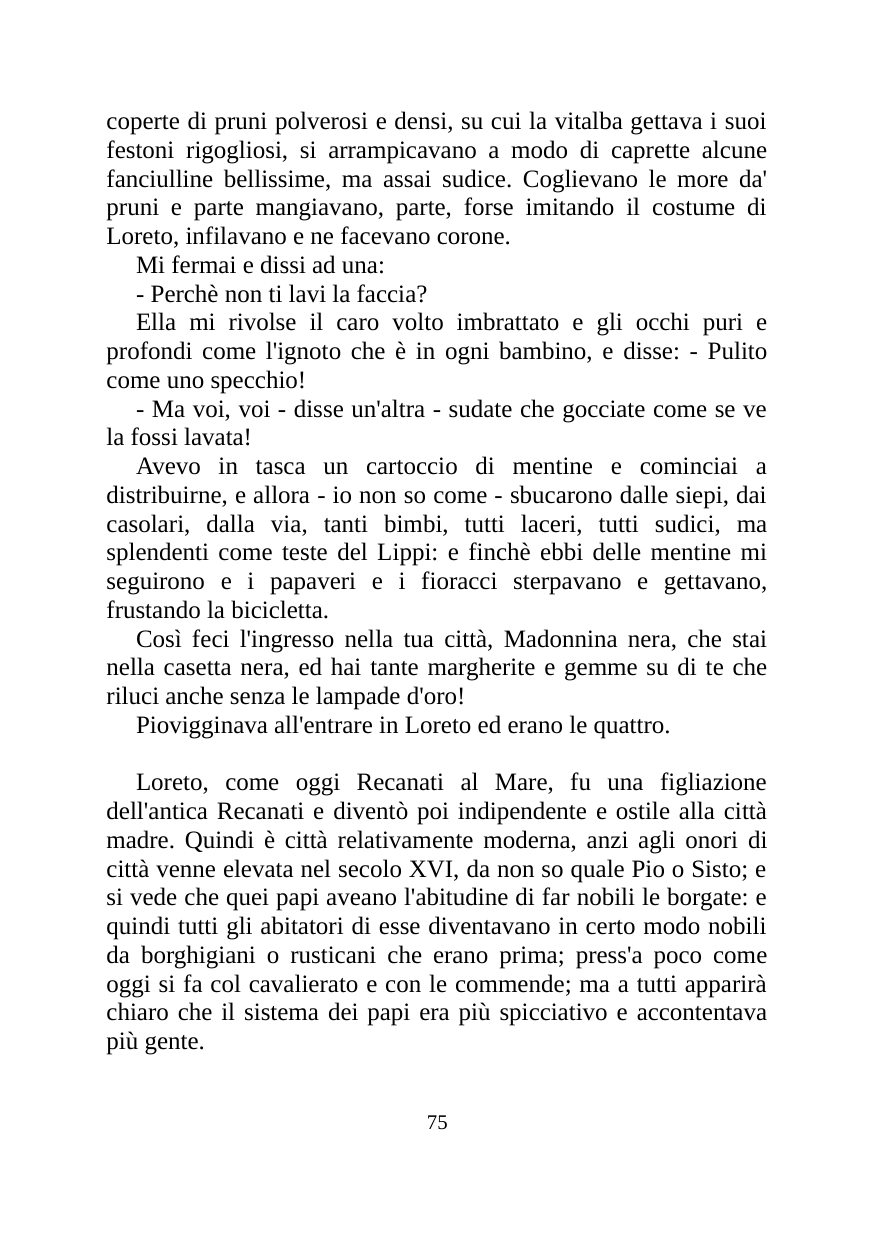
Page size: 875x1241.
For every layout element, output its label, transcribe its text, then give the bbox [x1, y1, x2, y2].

text Mi fermai e dissi ad una: [106, 250, 768, 279]
text Loreto, come oggi Recanati al Mare, fu una figliazione dell'antica Recanati e diventò poi indipendente e ostile alla città madre. Quindi è città relativamente moderna, anzi agli onori di città venne elevata nel secolo XVI, da non so quale Pio o Sisto; e si vede che quei papi aveano l'abitudine di far nobili le borgate: e quindi tutti gli abitatori di esse diventavano in certo modo nobili da borghigiani o rusticani che erano prima; press'a poco come oggi si fa col cavalierato e con le commende; ma a tutti apparirà chiaro che il sistema dei papi era più spicciativo e accontentava più gente. [106, 767, 768, 1055]
text Così feci l'ingresso nella tua città, Madonnina nera, che stai nella casetta nera, ed hai tante margherite e gemme su di te che riluci anche senza le lampade d'oro! [106, 624, 768, 710]
text coperte di pruni polverosi e densi, su cui la vitalba gettava i suoi festoni rigogliosi, si arrampicavano a modo di caprette alcune fanciulline bellissime, ma assai sudice. Coglievano le more da' pruni e parte mangiavano, parte, forse imitando il costume di Loreto, infilavano e ne facevano corone. [106, 106, 768, 250]
text Avevo in tasca un cartoccio di mentine e cominciai a distribuirne, e allora - io non so come - sbucarono dalle siepi, dai casolari, dalla via, tanti bimbi, tutti laceri, tutti sudici, ma splendenti come teste del Lippi: e finchè ebbi delle mentine mi seguirono e i papaveri e i fioracci sterpavano e gettavano, frustando la bicicletta. [106, 451, 768, 624]
text Ella mi rivolse il caro volto imbrattato e gli occhi puri e profondi come l'ignoto che è in ogni bambino, e disse: - Pulito come uno specchio! [106, 307, 768, 394]
text - Ma voi, voi - disse un'altra - sudate che gocciate come se ve la fossi lavata! [106, 394, 768, 451]
text - Perchè non ti lavi la faccia? [106, 279, 768, 307]
text Piovigginava all'entrare in Loreto ed erano le quattro. [106, 710, 768, 739]
